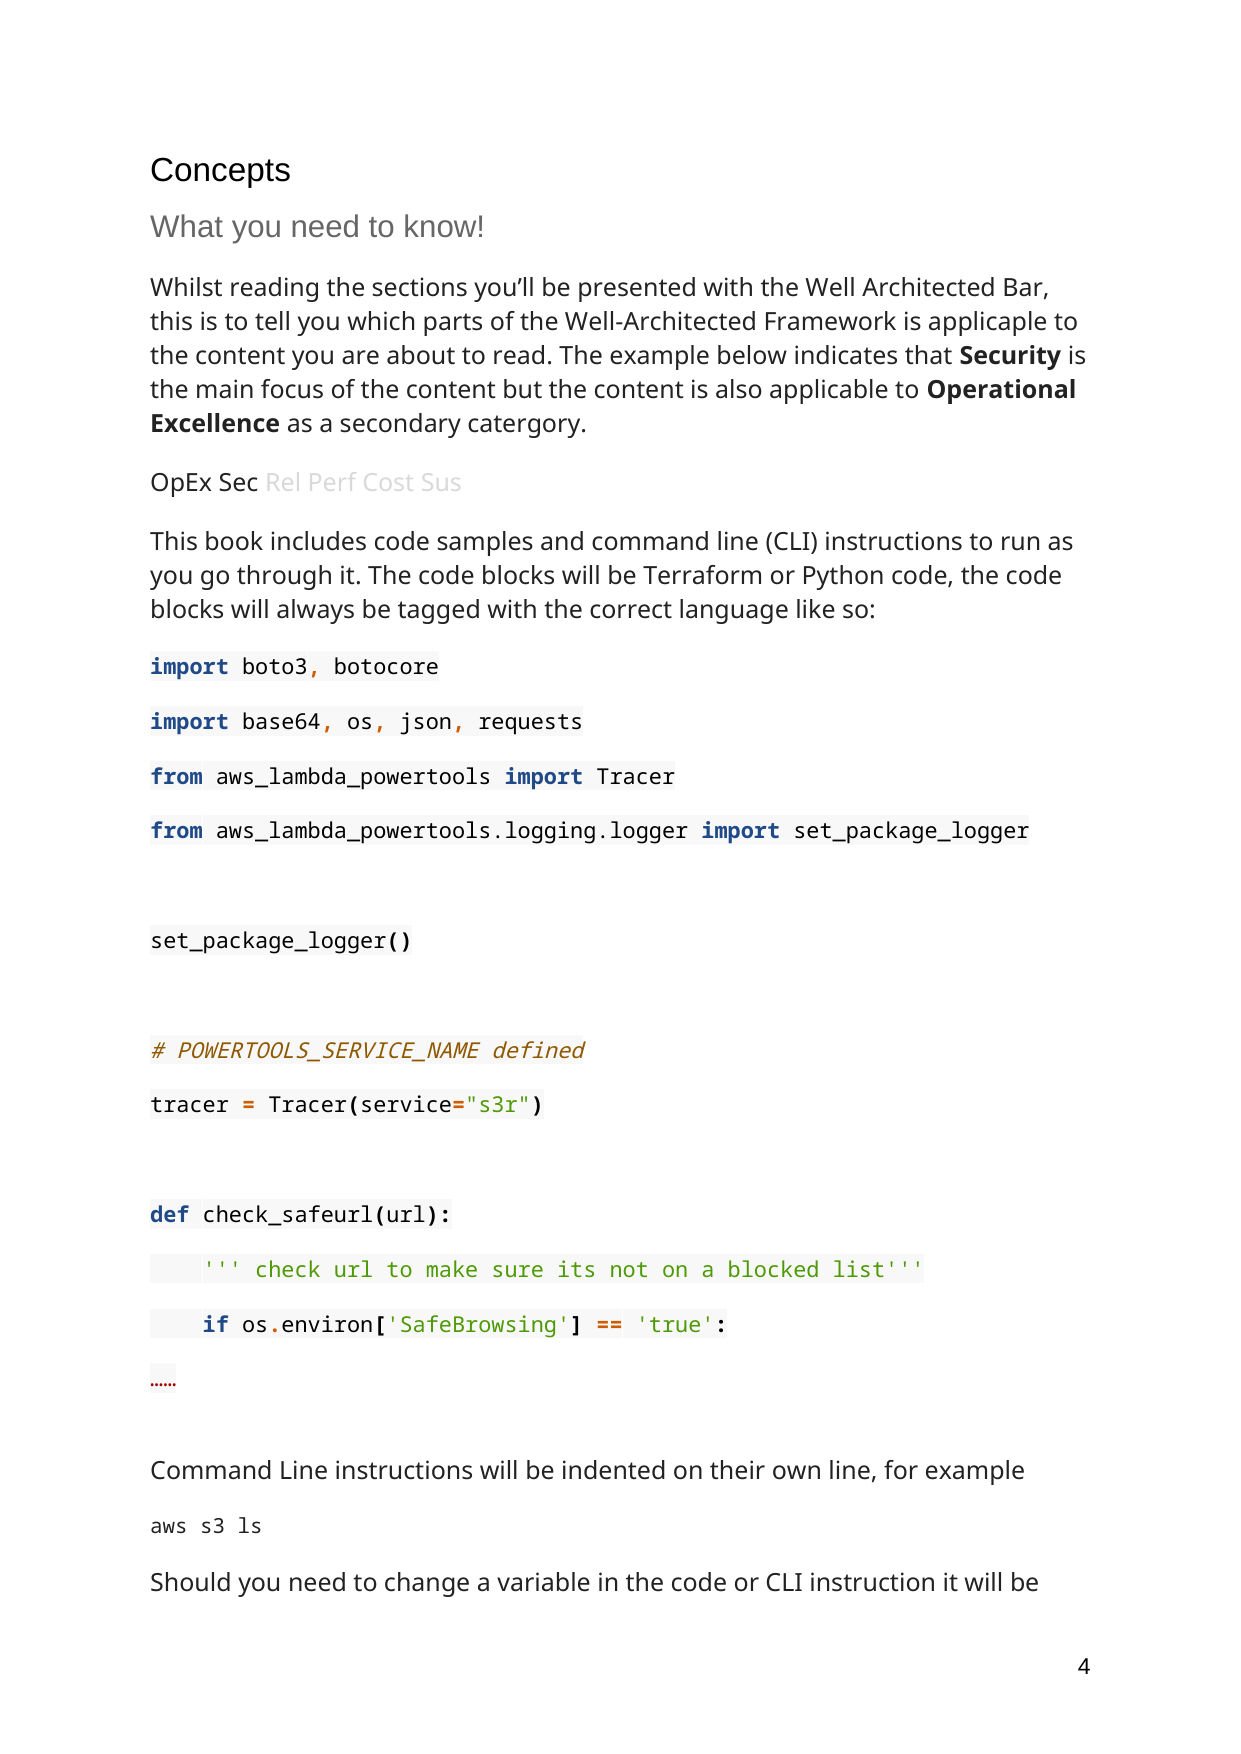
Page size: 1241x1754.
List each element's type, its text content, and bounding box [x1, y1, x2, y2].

text aws s3 ls [150, 1511, 1090, 1540]
text …… [150, 1363, 1090, 1393]
subtitle Concepts [150, 150, 1090, 188]
text if os.environ['SafeBrowsing'] == 'true': [150, 1308, 1090, 1338]
subtitle What you need to know! [150, 208, 1090, 244]
text This book includes code samples and command line (CLI) instructions to run as you go through it. The code blocks will be Terraform or Python code, the code blocks will always be tagged with the correct language like so: [150, 524, 1090, 626]
text ''' check url to make sure its not on a blocked list''' [150, 1254, 1090, 1283]
text Should you need to change a variable in the code or CLI instruction it will be [150, 1565, 1090, 1599]
text import base64, os, json, requests [150, 706, 1090, 736]
text tracer = Tracer(service="s3r") [150, 1089, 1090, 1119]
text set_package_logger() [150, 925, 1090, 955]
text Command Line instructions will be indented on their own line, for example [150, 1452, 1090, 1486]
text from aws_lambda_powertools.logging.logger import set_package_logger [150, 815, 1090, 845]
text from aws_lambda_powertools import Tracer [150, 761, 1090, 790]
text # POWERTOOLS_SERVICE_NAME defined [150, 1034, 1090, 1064]
text def check_safeurl(url): [150, 1199, 1090, 1229]
text Whilst reading the sections you’ll be presented with the Well Architected Bar, this is to tell you which parts of the Well-Architected Framework is applicaple to the content you are about to read. The example below indicates that Security is the main focus of the content but the content is also applicable to Operational Excellence as a secondary catergory. [150, 269, 1090, 440]
text import boto3, botocore [150, 651, 1090, 681]
text OpEx Sec Rel Perf Cost Sus [150, 465, 1090, 499]
